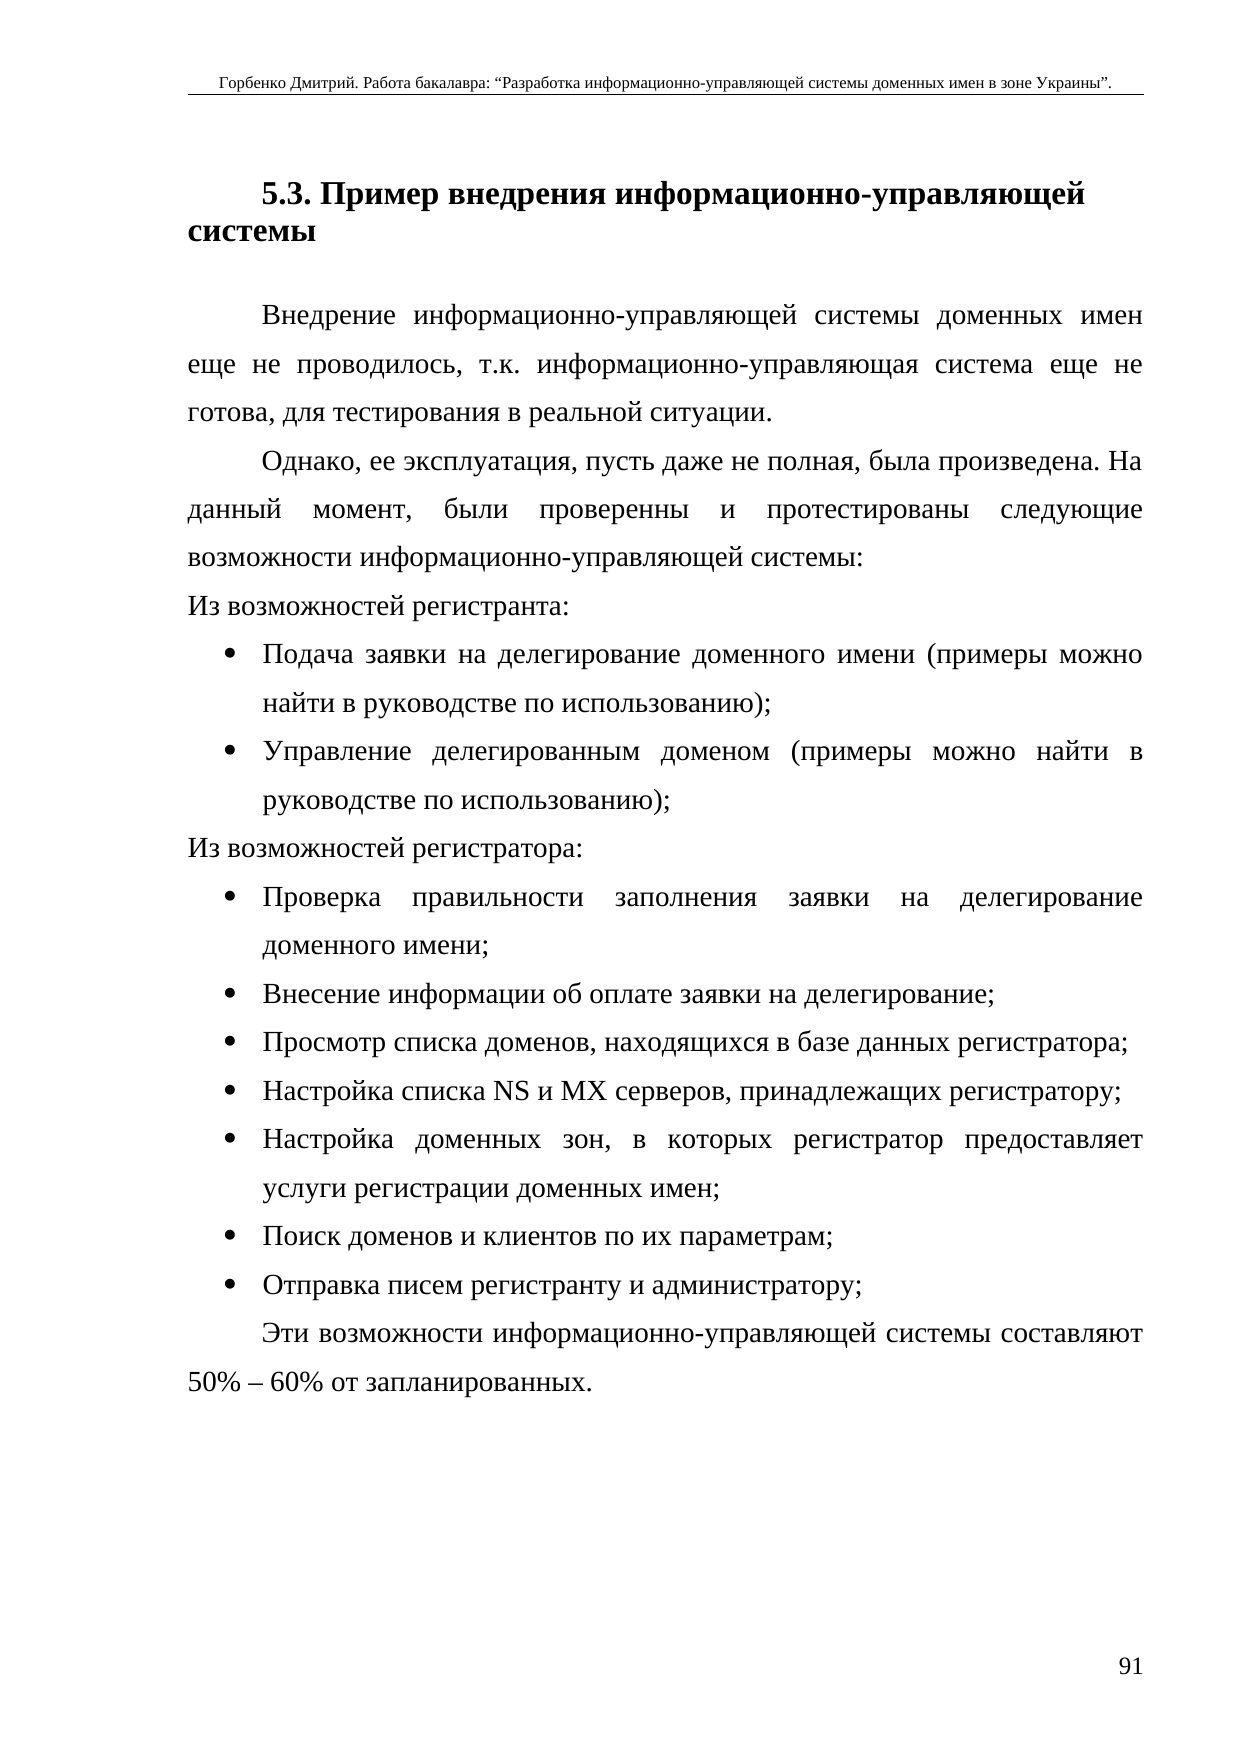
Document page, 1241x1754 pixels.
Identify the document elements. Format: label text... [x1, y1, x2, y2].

list Проверка правильности заполнения заявки на делегирование доменного имени; [225, 880, 1144, 961]
text Из возможностей регистранта: [187, 589, 1144, 621]
text Из возможностей регистратора: [187, 832, 1144, 864]
list Отправка писем регистранту и администратору; [225, 1268, 1144, 1301]
list Просмотр списка доменов, находящихся в базе данных регистратора; [225, 1026, 1144, 1058]
text Однако, ее эксплуатация, пусть даже не полная, была произведена. На данный момент, были проверенны и протестированы следующие возможности информационно-управляющей системы: [187, 444, 1144, 573]
text Внедрение информационно-управляющей системы доменных имен еще не проводилось, т.к. информационно-управляющая система еще не готова, для тестирования в реальной ситуации. [187, 298, 1144, 428]
list Подача заявки на делегирование доменного имени (примеры можно найти в руководстве по использованию); [225, 638, 1144, 718]
list Настройка списка NS и MX серверов, принадлежащих регистратору; [225, 1074, 1144, 1106]
list Управление делегированным доменом (примеры можно найти в руководстве по использованию); [225, 734, 1144, 815]
list Настройка доменных зон, в которых регистратор предоставляет услуги регистрации доменных имен; [225, 1123, 1144, 1203]
text Эти возможности информационно-управляющей системы составляют 50% – 60% от запланированных. [187, 1317, 1144, 1397]
text 5.3. Пример внедрения информационно-управляющей системы [187, 175, 1144, 248]
list Внесение информации об оплате заявки на делегирование; [225, 977, 1144, 1009]
list Поиск доменов и клиентов по их параметрам; [225, 1219, 1144, 1252]
